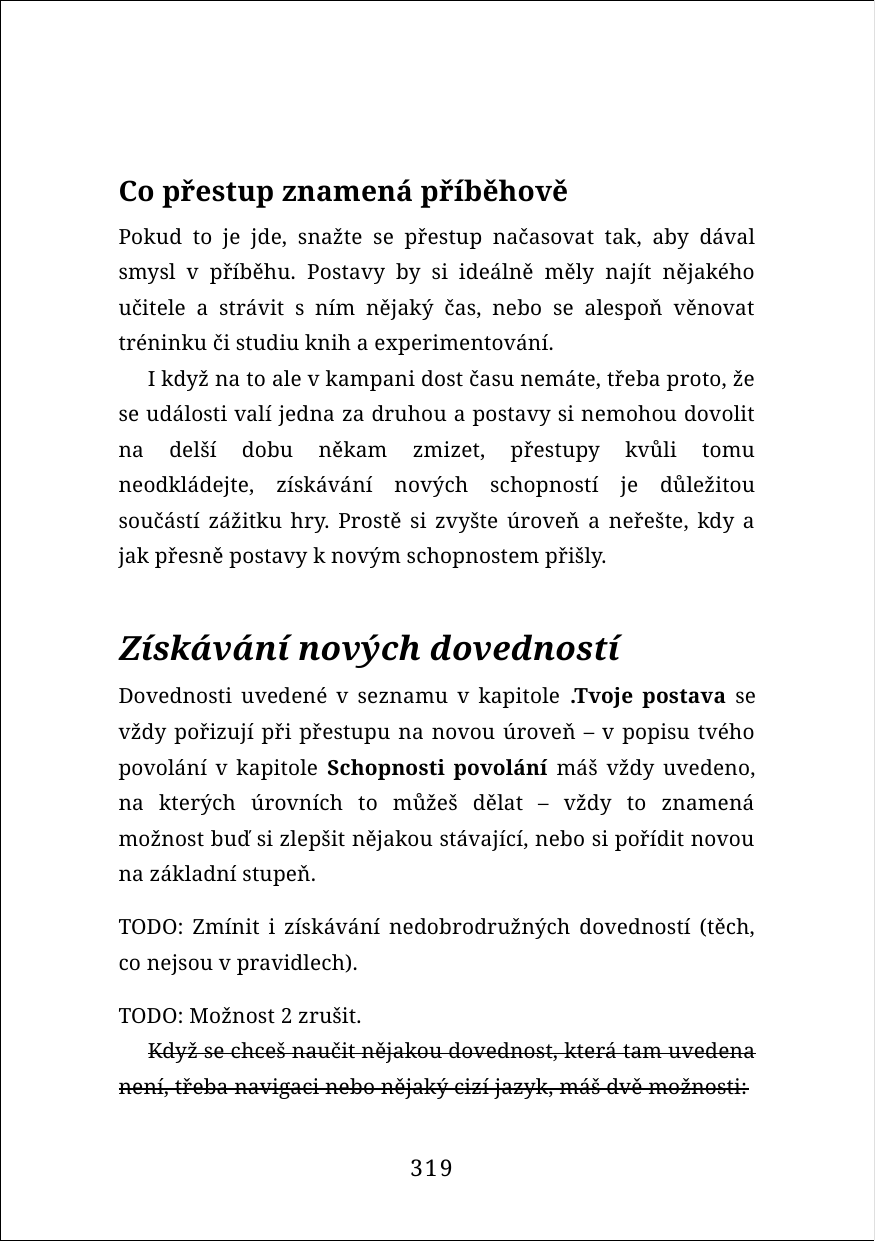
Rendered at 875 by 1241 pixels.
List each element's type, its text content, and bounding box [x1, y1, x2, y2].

text TODO: Možnost 2 zrušit. Když se chceš naučit nějakou dovednost, která tam uvedena není, třeba navigaci nebo nějaký cizí jazyk, máš dvě možnosti: [118, 1001, 756, 1101]
text Pokud to je jde, snažte se přestup načasovat tak, aby dával smysl v příběhu. Postavy by si ideálně měly najít nějakého učitele a strávit s ním nějaký čas, nebo se alespoň věnovat tréninku či studiu knih a experimentování. I když na to ale v kampani dost času nemáte, třeba proto, že se události valí jedna za druhou a postavy si nemohou dovolit na delší dobu někam zmizet, přestupy kvůli tomu neodkládejte, získávání nových schopností je důležitou součástí zážitku hry. Prostě si zvyšte úroveň a neřešte, kdy a jak přesně postavy k novým schopnostem přišly. [118, 222, 756, 570]
subtitle Získávání nových dovedností [118, 624, 756, 670]
text Dovednosti uvedené v seznamu v kapitole .Tvoje postava se vždy pořizují při přestupu na novou úroveň – v popisu tvého povolání v kapitole Schopnosti povolání máš vždy uvedeno, na kterých úrovních to můžeš dělat – vždy to znamená možnost buď si zlepšit nějakou stávající, nebo si pořídit novou na základní stupeň. [118, 682, 756, 888]
text TODO: Zmínit i získávání nedobrodružných dovedností (těch, co nejsou v pravidlech). [118, 912, 756, 976]
subtitle Co přestup znamená příběhově [118, 172, 756, 210]
